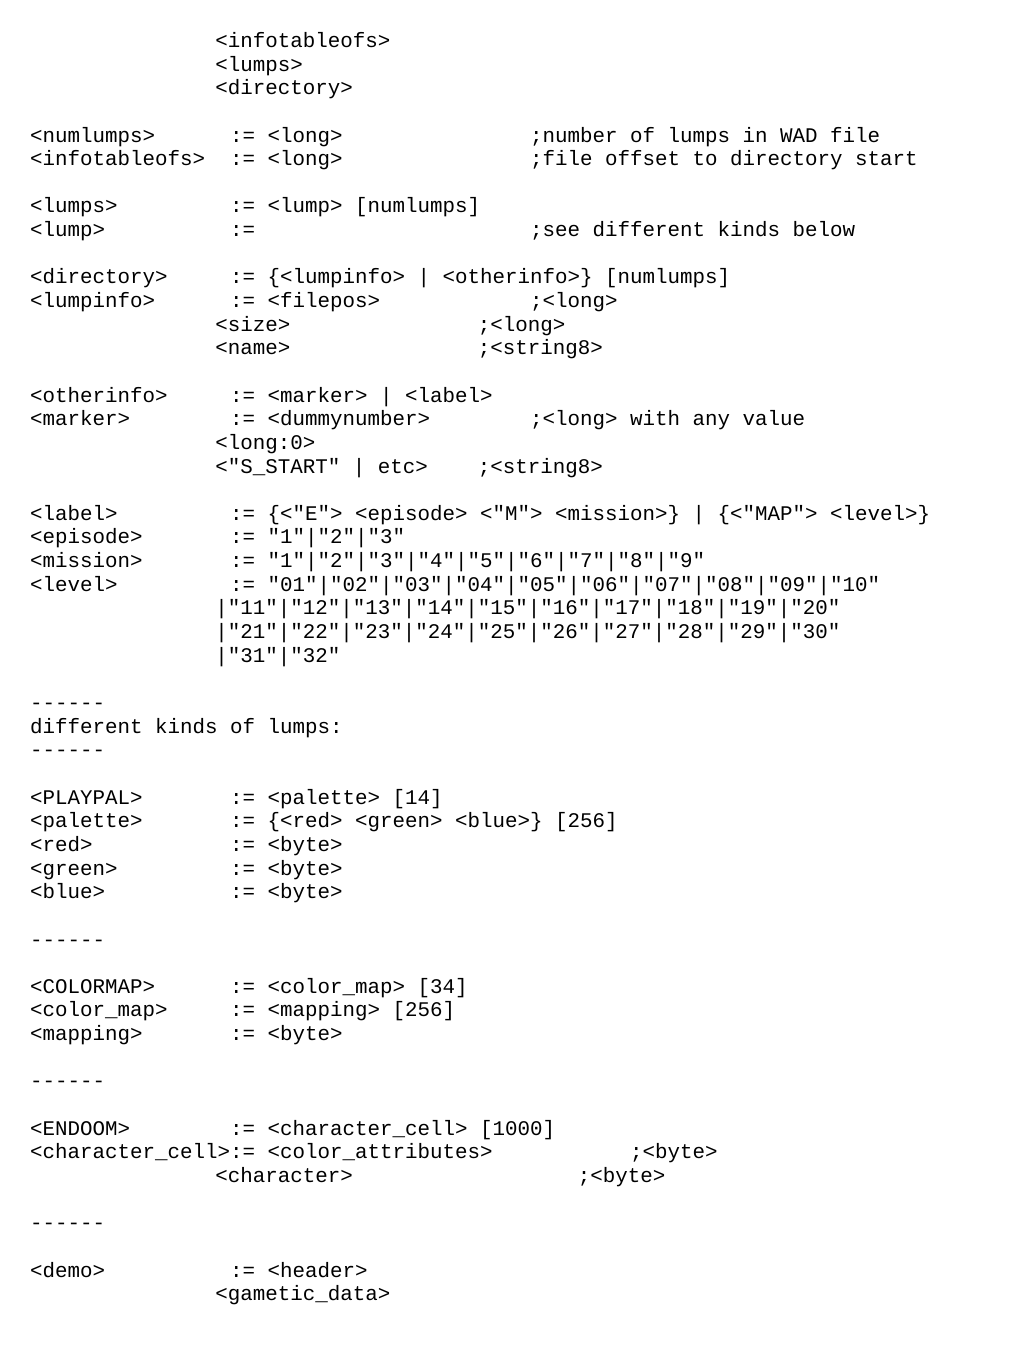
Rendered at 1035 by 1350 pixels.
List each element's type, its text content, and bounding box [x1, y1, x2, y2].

text ------ [30, 692, 1005, 716]
text <character_cell>:= <color_attributes> ;<byte> [30, 1141, 1005, 1165]
text <size> ;<long> [30, 314, 1005, 337]
text <label> := {<"E"> <episode> <"M"> <mission>} | {<"MAP"> <level>} [30, 503, 1005, 527]
text <red> := <byte> [30, 834, 1005, 858]
text <lumpinfo> := <filepos> ;<long> [30, 290, 1005, 314]
text <lumps> [30, 54, 1005, 77]
text |"21"|"22"|"23"|"24"|"25"|"26"|"27"|"28"|"29"|"30" [30, 621, 1005, 645]
text <long:0> [30, 432, 1005, 456]
text <mission> := "1"|"2"|"3"|"4"|"5"|"6"|"7"|"8"|"9" [30, 550, 1005, 574]
text <infotableofs> := <long> ;file offset to directory start [30, 148, 1005, 172]
text <episode> := "1"|"2"|"3" [30, 527, 1005, 550]
text <marker> := <dummynumber> ;<long> with any value [30, 408, 1005, 432]
text <"S_START" | etc> ;<string8> [30, 456, 1005, 479]
text <demo> := <header> [30, 1259, 1005, 1283]
text <blue> := <byte> [30, 881, 1005, 905]
text <directory> := {<lumpinfo> | <otherinfo>} [numlumps] [30, 266, 1005, 290]
text <COLORMAP> := <color_map> [34] [30, 976, 1005, 999]
text <level> := "01"|"02"|"03"|"04"|"05"|"06"|"07"|"08"|"09"|"10" [30, 574, 1005, 597]
text <ENDOOM> := <character_cell> [1000] [30, 1118, 1005, 1141]
text |"11"|"12"|"13"|"14"|"15"|"16"|"17"|"18"|"19"|"20" [30, 597, 1005, 621]
text <otherinfo> := <marker> | <label> [30, 385, 1005, 408]
text <name> ;<string8> [30, 337, 1005, 361]
text ------ [30, 928, 1005, 952]
text <directory> [30, 77, 1005, 101]
text <palette> := {<red> <green> <blue>} [256] [30, 810, 1005, 834]
text different kinds of lumps: [30, 716, 1005, 739]
text <mapping> := <byte> [30, 1023, 1005, 1047]
text <character> ;<byte> [30, 1165, 1005, 1189]
text <lump> := ;see different kinds below [30, 219, 1005, 243]
text ------ [30, 739, 1005, 763]
text |"31"|"32" [30, 645, 1005, 668]
text <gametic_data> [30, 1283, 1005, 1307]
text <numlumps> := <long> ;number of lumps in WAD file [30, 124, 1005, 148]
text ------ [30, 1212, 1005, 1236]
text <PLAYPAL> := <palette> [14] [30, 787, 1005, 810]
text ------ [30, 1070, 1005, 1094]
text <green> := <byte> [30, 858, 1005, 881]
text <lumps> := <lump> [numlumps] [30, 196, 1005, 219]
text <infotableofs> [30, 30, 1005, 54]
text <color_map> := <mapping> [256] [30, 999, 1005, 1023]
